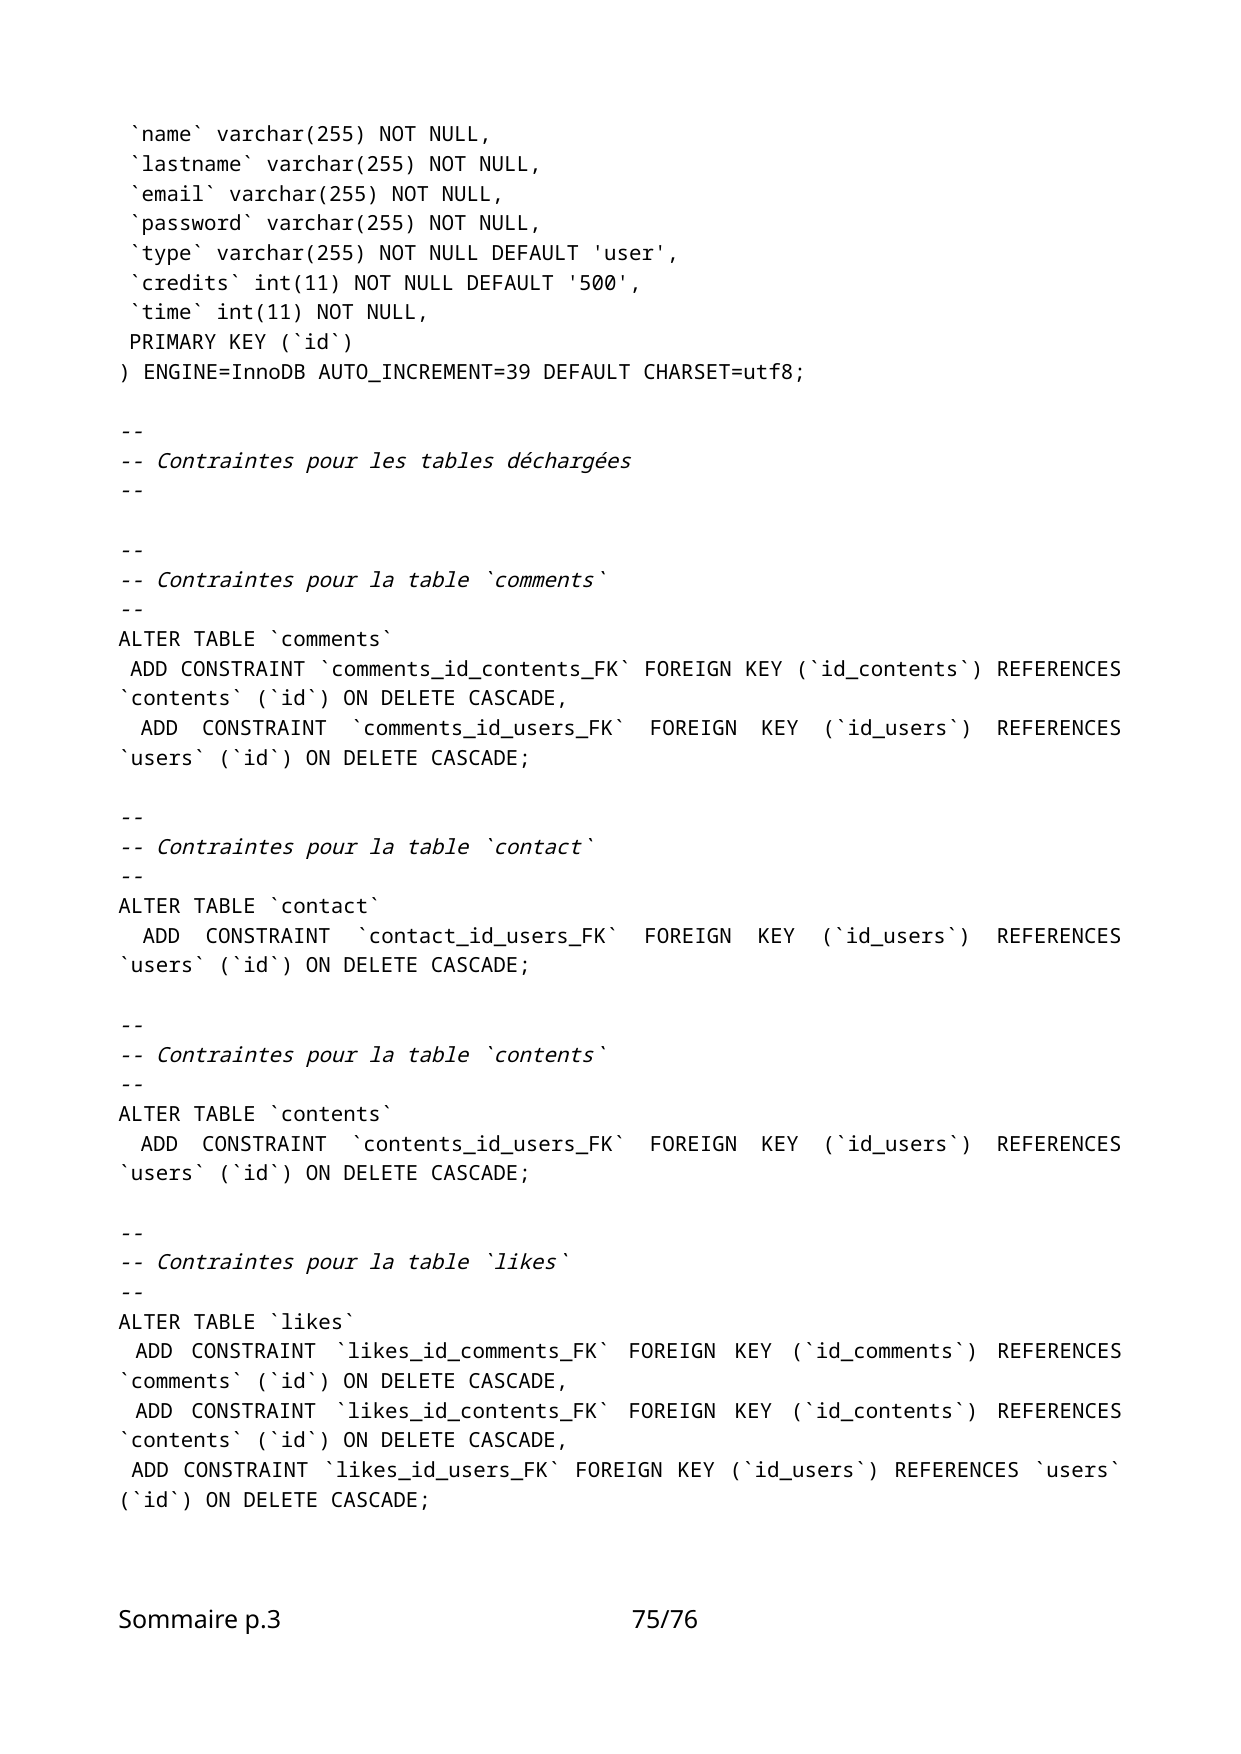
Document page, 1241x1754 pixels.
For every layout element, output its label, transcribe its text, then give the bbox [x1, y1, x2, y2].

text `email` varchar(255) NOT NULL, [118, 177, 1122, 207]
text ADD CONSTRAINT `contact_id_users_FK` FOREIGN KEY (`id_users`) REFERENCES `users` (`id`) ON DELETE CASCADE; [118, 920, 1122, 979]
text ALTER TABLE `contents` [118, 1098, 1122, 1127]
text -- [118, 415, 1122, 445]
text -- Contraintes pour la table `contents` [118, 1038, 1122, 1068]
text `type` varchar(255) NOT NULL DEFAULT 'user', [118, 237, 1122, 267]
text PRIMARY KEY (`id`) [118, 326, 1122, 356]
text `lastname` varchar(255) NOT NULL, [118, 148, 1122, 177]
text ADD CONSTRAINT `comments_id_contents_FK` FOREIGN KEY (`id_contents`) REFERENCES `contents` (`id`) ON DELETE CASCADE, [118, 652, 1122, 712]
text -- [118, 801, 1122, 831]
text -- Contraintes pour la table `likes` [118, 1246, 1122, 1276]
text ADD CONSTRAINT `likes_id_users_FK` FOREIGN KEY (`id_users`) REFERENCES `users` (`id`) ON DELETE CASCADE; [118, 1454, 1122, 1513]
text ADD CONSTRAINT `likes_id_comments_FK` FOREIGN KEY (`id_comments`) REFERENCES `comments` (`id`) ON DELETE CASCADE, [118, 1335, 1122, 1395]
text -- [118, 1217, 1122, 1246]
text -- [118, 860, 1122, 890]
text -- [118, 1009, 1122, 1038]
text -- [118, 593, 1122, 623]
text ADD CONSTRAINT `contents_id_users_FK` FOREIGN KEY (`id_users`) REFERENCES `users` (`id`) ON DELETE CASCADE; [118, 1127, 1122, 1187]
text -- [118, 534, 1122, 563]
text -- Contraintes pour la table `comments` [118, 563, 1122, 593]
text ADD CONSTRAINT `likes_id_contents_FK` FOREIGN KEY (`id_contents`) REFERENCES `contents` (`id`) ON DELETE CASCADE, [118, 1395, 1122, 1454]
text ALTER TABLE `comments` [118, 623, 1122, 652]
text `name` varchar(255) NOT NULL, [118, 118, 1122, 148]
text -- [118, 1276, 1122, 1306]
text ADD CONSTRAINT `comments_id_users_FK` FOREIGN KEY (`id_users`) REFERENCES `users` (`id`) ON DELETE CASCADE; [118, 712, 1122, 771]
text `password` varchar(255) NOT NULL, [118, 207, 1122, 237]
text -- Contraintes pour les tables déchargées [118, 445, 1122, 474]
text ALTER TABLE `contact` [118, 890, 1122, 920]
text `time` int(11) NOT NULL, [118, 296, 1122, 326]
text -- [118, 474, 1122, 504]
text `credits` int(11) NOT NULL DEFAULT '500', [118, 267, 1122, 296]
text -- Contraintes pour la table `contact` [118, 831, 1122, 860]
text ) ENGINE=InnoDB AUTO_INCREMENT=39 DEFAULT CHARSET=utf8; [118, 356, 1122, 385]
text -- [118, 1068, 1122, 1098]
text ALTER TABLE `likes` [118, 1306, 1122, 1335]
